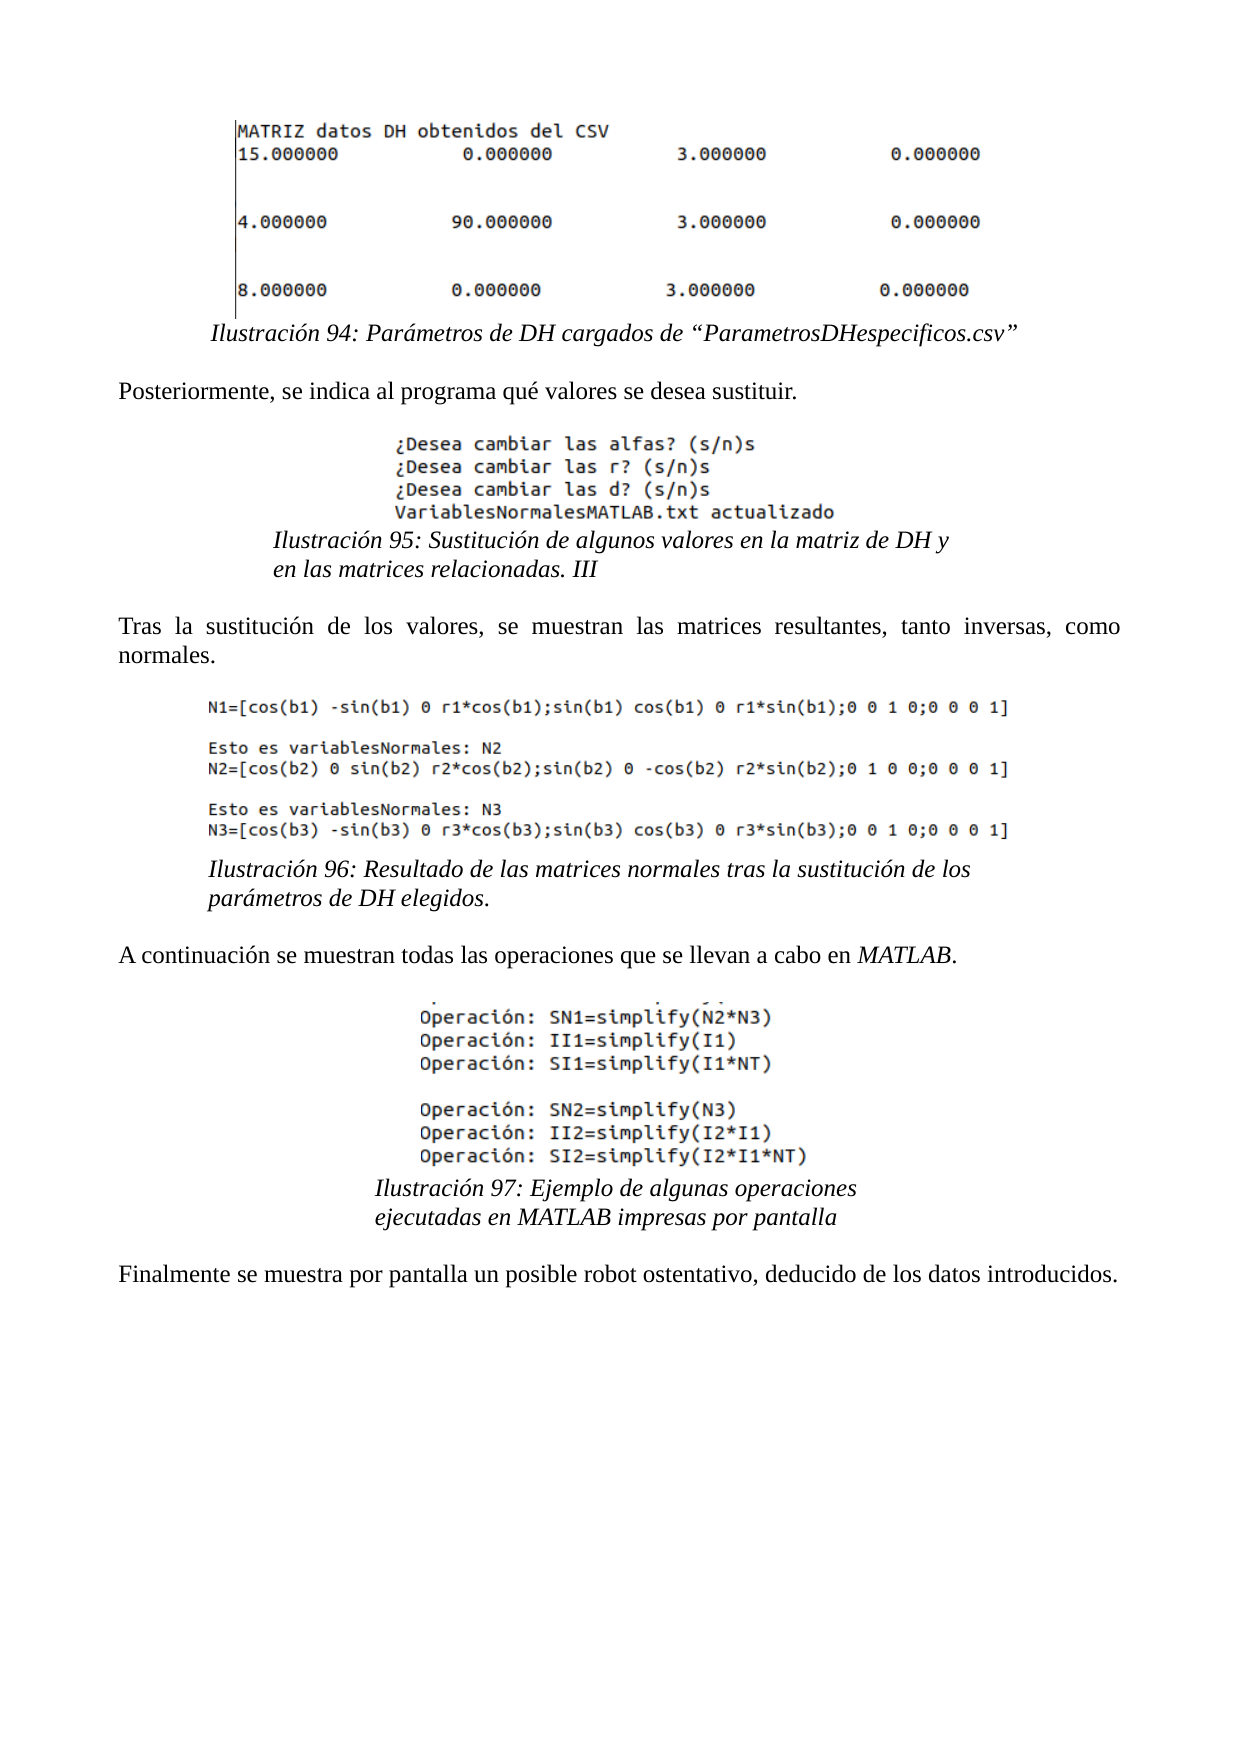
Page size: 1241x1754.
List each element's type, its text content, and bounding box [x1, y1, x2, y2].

picture [395, 435, 845, 525]
text Ilustración 94: Parámetros de DH cargados de “ParametrosDHespecificos.csv” [210, 319, 1030, 347]
text Tras la sustitución de los valores, se muestran las matrices resultantes, tanto inversas, como normales. [118, 611, 1122, 669]
text Finalmente se muestra por pantalla un posible robot ostentativo, deducido de los datos introducidos. [118, 1259, 1122, 1288]
text Posteriormente, se indica al programa qué valores se desea sustituir. [118, 376, 1122, 404]
picture [235, 120, 1005, 319]
text Ilustración 96: Resultado de las matrices normales tras la sustitución de los parámetros de DH elegidos. [208, 855, 1032, 912]
text Ilustración 97: Ejemplo de algunas operaciones ejecutadas en MATLAB impresas por pantalla [374, 1015, 866, 1231]
text Ilustración 95: Sustitución de algunos valores en la matriz de DH y en las matrices relacionadas. III [273, 525, 967, 582]
text A continuación se muestran todas las operaciones que se llevan a cabo en MATLAB. [118, 941, 1122, 969]
